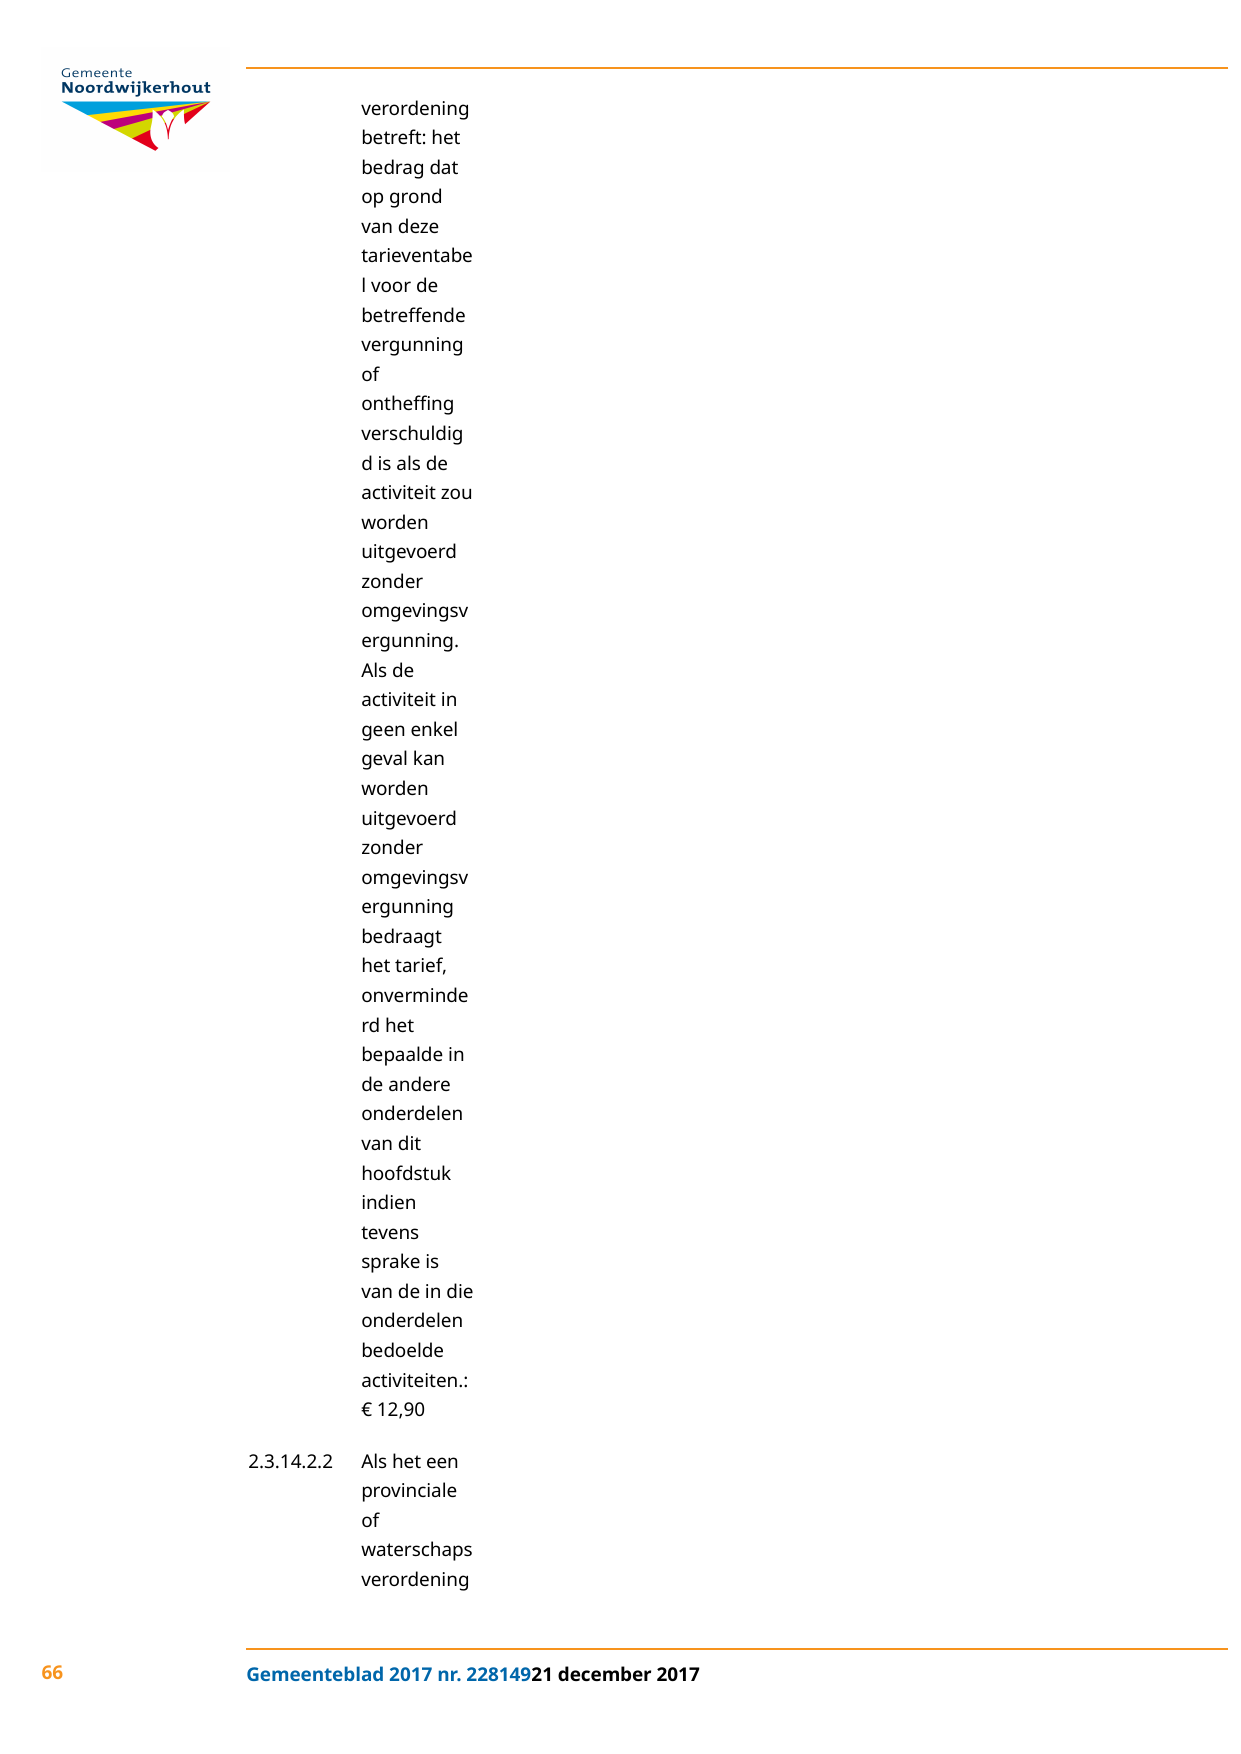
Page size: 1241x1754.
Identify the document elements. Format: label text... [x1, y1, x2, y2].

table_cell [248, 1422, 361, 1448]
table_cell [474, 1448, 587, 1592]
table_cell Als het een provinciale of waterschapsverordening [361, 1448, 474, 1592]
picture [41, 47, 231, 172]
table_cell [474, 95, 587, 1422]
table_cell [587, 1422, 700, 1448]
table_cell [474, 1422, 587, 1448]
table_cell [587, 1448, 700, 1592]
table_cell 2.3.14.2.2 [248, 1448, 361, 1592]
table_cell [587, 95, 700, 1422]
table_cell [361, 1422, 474, 1448]
table_cell [248, 95, 361, 1422]
table_cell verordening betreft: het bedrag dat op grond van deze tarieventabel voor de betreffende vergunning of ontheffing verschuldigd is als de activiteit zou worden uitgevoerd zonder omgevingsvergunning. Als de activiteit in geen enkel geval kan worden uitgevoerd zonder omgevingsvergunning bedraagt het tarief, onverminderd het bepaalde in de andere onderdelen van dit hoofdstuk indien tevens sprake is van de in die onderdelen bedoelde activiteiten.: € 12,90 [361, 95, 474, 1422]
